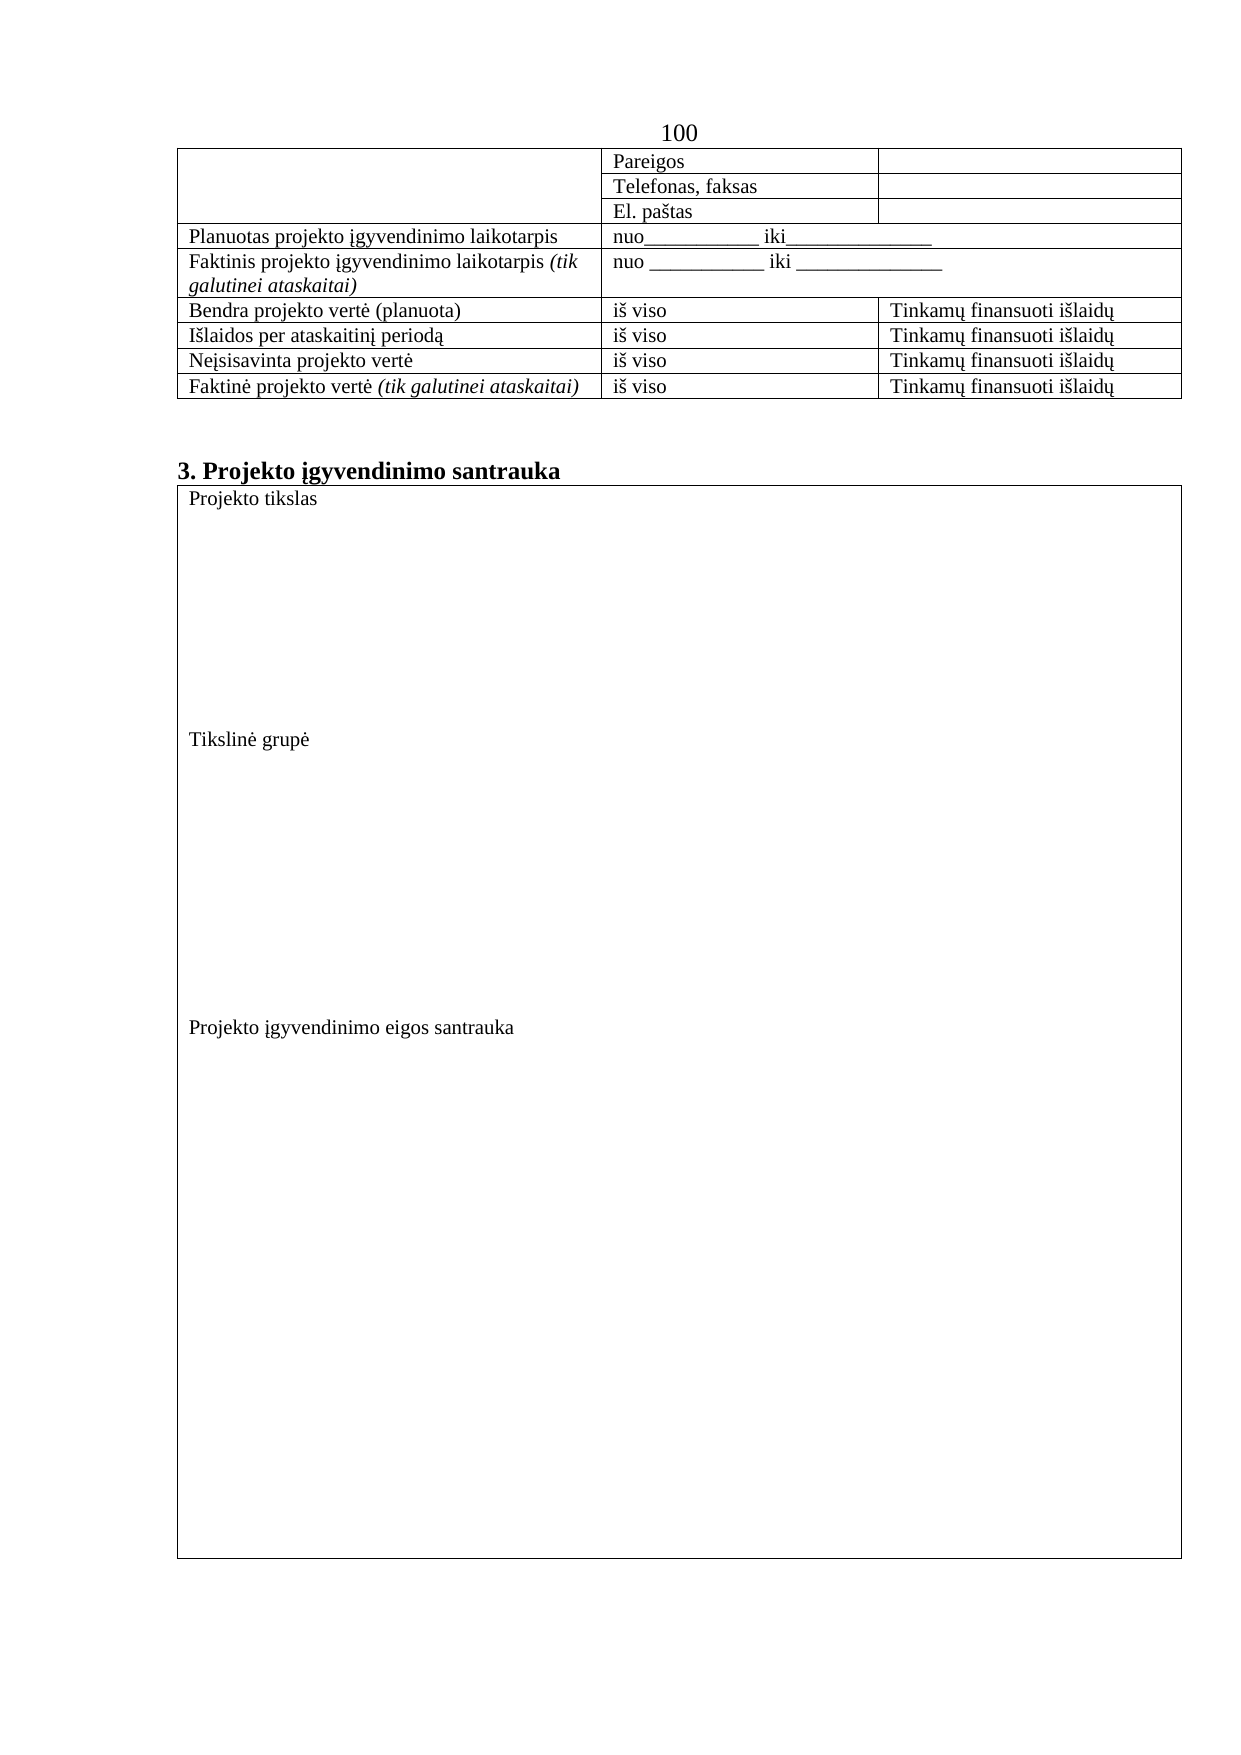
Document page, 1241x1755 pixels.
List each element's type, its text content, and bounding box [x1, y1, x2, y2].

table_cell Bendra projekto vertė (planuota) [178, 298, 601, 322]
table_cell [879, 149, 1181, 173]
table_cell iš viso [602, 349, 878, 372]
table_cell nuo___________ iki______________ [602, 224, 1181, 248]
table_cell iš viso [602, 298, 878, 322]
table_cell Tinkamų finansuoti išlaidų [879, 298, 1181, 322]
table_header Projekto tikslas Tikslinė grupė Projekto įgyvendinimo eigos santrauka [178, 486, 1181, 1558]
table_cell El. paštas [602, 199, 878, 223]
table_cell Išlaidos per ataskaitinį periodą [178, 323, 601, 347]
table_cell Faktinė projekto vertė (tik galutinei ataskaitai) [178, 374, 601, 398]
table_cell [879, 174, 1181, 198]
table_cell Tinkamų finansuoti išlaidų [879, 374, 1181, 398]
table_cell iš viso [602, 374, 878, 398]
table_cell Faktinis projekto įgyvendinimo laikotarpis (tik galutinei ataskaitai) [178, 249, 601, 297]
table_cell Neįsisavinta projekto vertė [178, 349, 601, 372]
table_cell Planuotas projekto įgyvendinimo laikotarpis [178, 224, 601, 248]
table_cell Telefonas, faksas [602, 174, 878, 198]
table_cell iš viso [602, 323, 878, 347]
table_cell Tinkamų finansuoti išlaidų [879, 349, 1181, 372]
table_cell nuo ___________ iki ______________ [602, 249, 1181, 297]
text 3. Projekto įgyvendinimo santrauka [177, 456, 1181, 485]
table_cell [879, 199, 1181, 223]
table_cell Pareigos [602, 149, 878, 173]
table_cell Tinkamų finansuoti išlaidų [879, 323, 1181, 347]
table_cell [178, 149, 601, 223]
